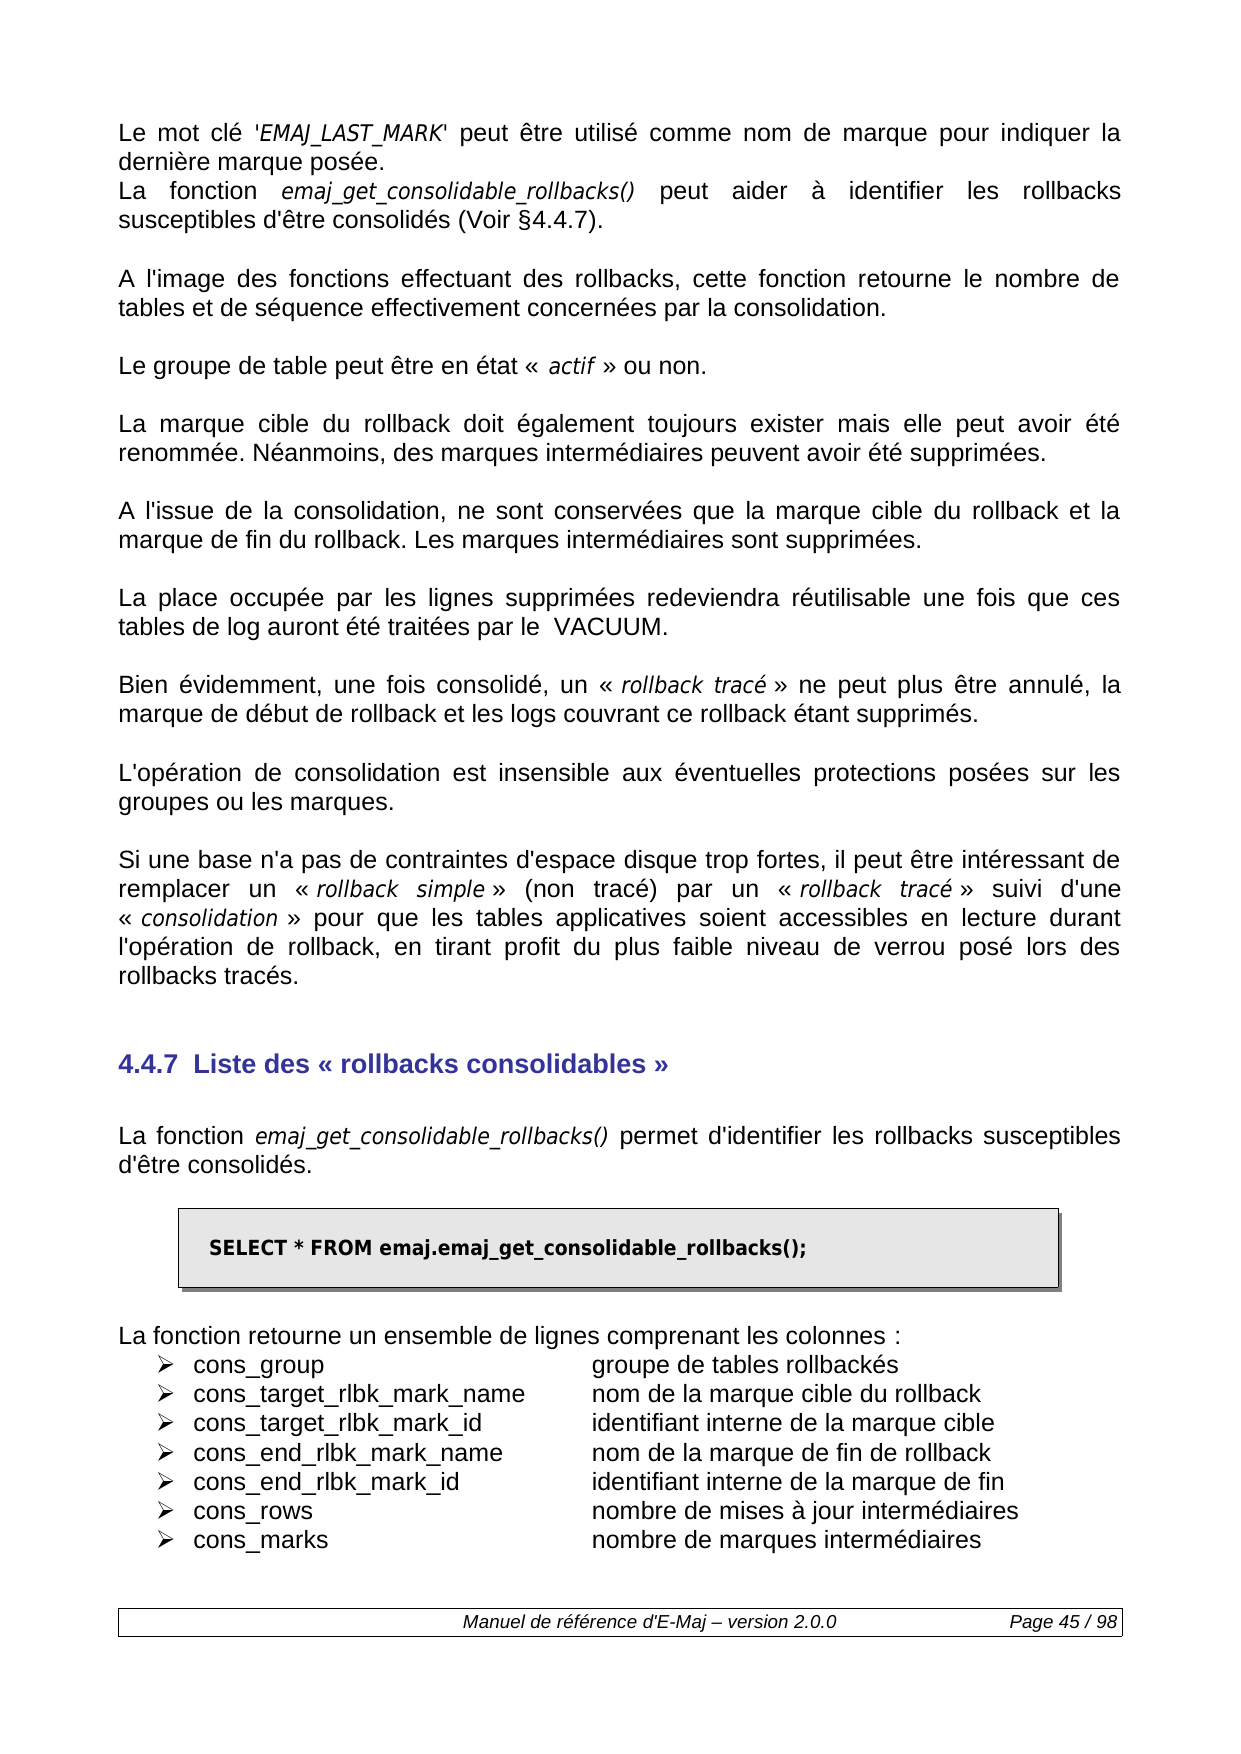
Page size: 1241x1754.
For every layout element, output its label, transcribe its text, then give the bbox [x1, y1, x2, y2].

text La fonction emaj_get_consolidable_rollbacks() permet d'identifier les rollbacks susceptibles d'être consolidés. [118, 1121, 1122, 1179]
text Le mot clé 'EMAJ_LAST_MARK' peut être utilisé comme nom de marque pour indiquer la dernière marque posée. [118, 118, 1122, 176]
list cons_end_rlbk_mark_id identifiant interne de la marque de fin [156, 1466, 1122, 1496]
text SELECT * FROM emaj.emaj_get_consolidable_rollbacks(); [179, 1232, 1058, 1257]
text La place occupée par les lignes supprimées redeviendra réutilisable une fois que ces tables de log auront été traitées par le VACUUM. [118, 583, 1122, 641]
text La fonction emaj_get_consolidable_rollbacks() peut aider à identifier les rollbacks susceptibles d'être consolidés (Voir §4.4.7). [118, 176, 1122, 234]
list cons_rows nombre de mises à jour intermédiaires [156, 1496, 1122, 1524]
list cons_marks nombre de marques intermédiaires [156, 1524, 1122, 1554]
text L'opération de consolidation est insensible aux éventuelles protections posées sur les groupes ou les marques. [118, 757, 1122, 816]
text Le groupe de table peut être en état « actif » ou non. [118, 351, 1122, 380]
list cons_end_rlbk_mark_name nom de la marque de fin de rollback [156, 1437, 1122, 1466]
text Si une base n'a pas de contraintes d'espace disque trop fortes, il peut être intéressant de remplacer un « rollback simple » (non tracé) par un « rollback tracé » suivi d'une « consolidation » pour que les tables applicatives soient accessibles en lecture durant l'opération de rollback, en tirant profit du plus faible niveau de verrou posé lors des rollbacks tracés. [118, 845, 1122, 990]
text La marque cible du rollback doit également toujours exister mais elle peut avoir été renommée. Néanmoins, des marques intermédiaires peuvent avoir été supprimées. [118, 409, 1122, 467]
text A l'image des fonctions effectuant des rollbacks, cette fonction retourne le nombre de tables et de séquence effectivement concernées par la consolidation. [118, 263, 1122, 322]
text A l'issue de la consolidation, ne sont conservées que la marque cible du rollback et la marque de fin du rollback. Les marques intermédiaires sont supprimées. [118, 496, 1122, 554]
list cons_group groupe de tables rollbackés [156, 1350, 1122, 1379]
list cons_target_rlbk_mark_id identifiant interne de la marque cible [156, 1408, 1122, 1437]
text La fonction retourne un ensemble de lignes comprenant les colonnes : [118, 1321, 1122, 1350]
list cons_target_rlbk_mark_name nom de la marque cible du rollback [156, 1379, 1122, 1408]
subtitle Liste des « rollbacks consolidables » [118, 1048, 1122, 1079]
text Bien évidemment, une fois consolidé, un « rollback tracé » ne peut plus être annulé, la marque de début de rollback et les logs couvrant ce rollback étant supprimés. [118, 670, 1122, 728]
